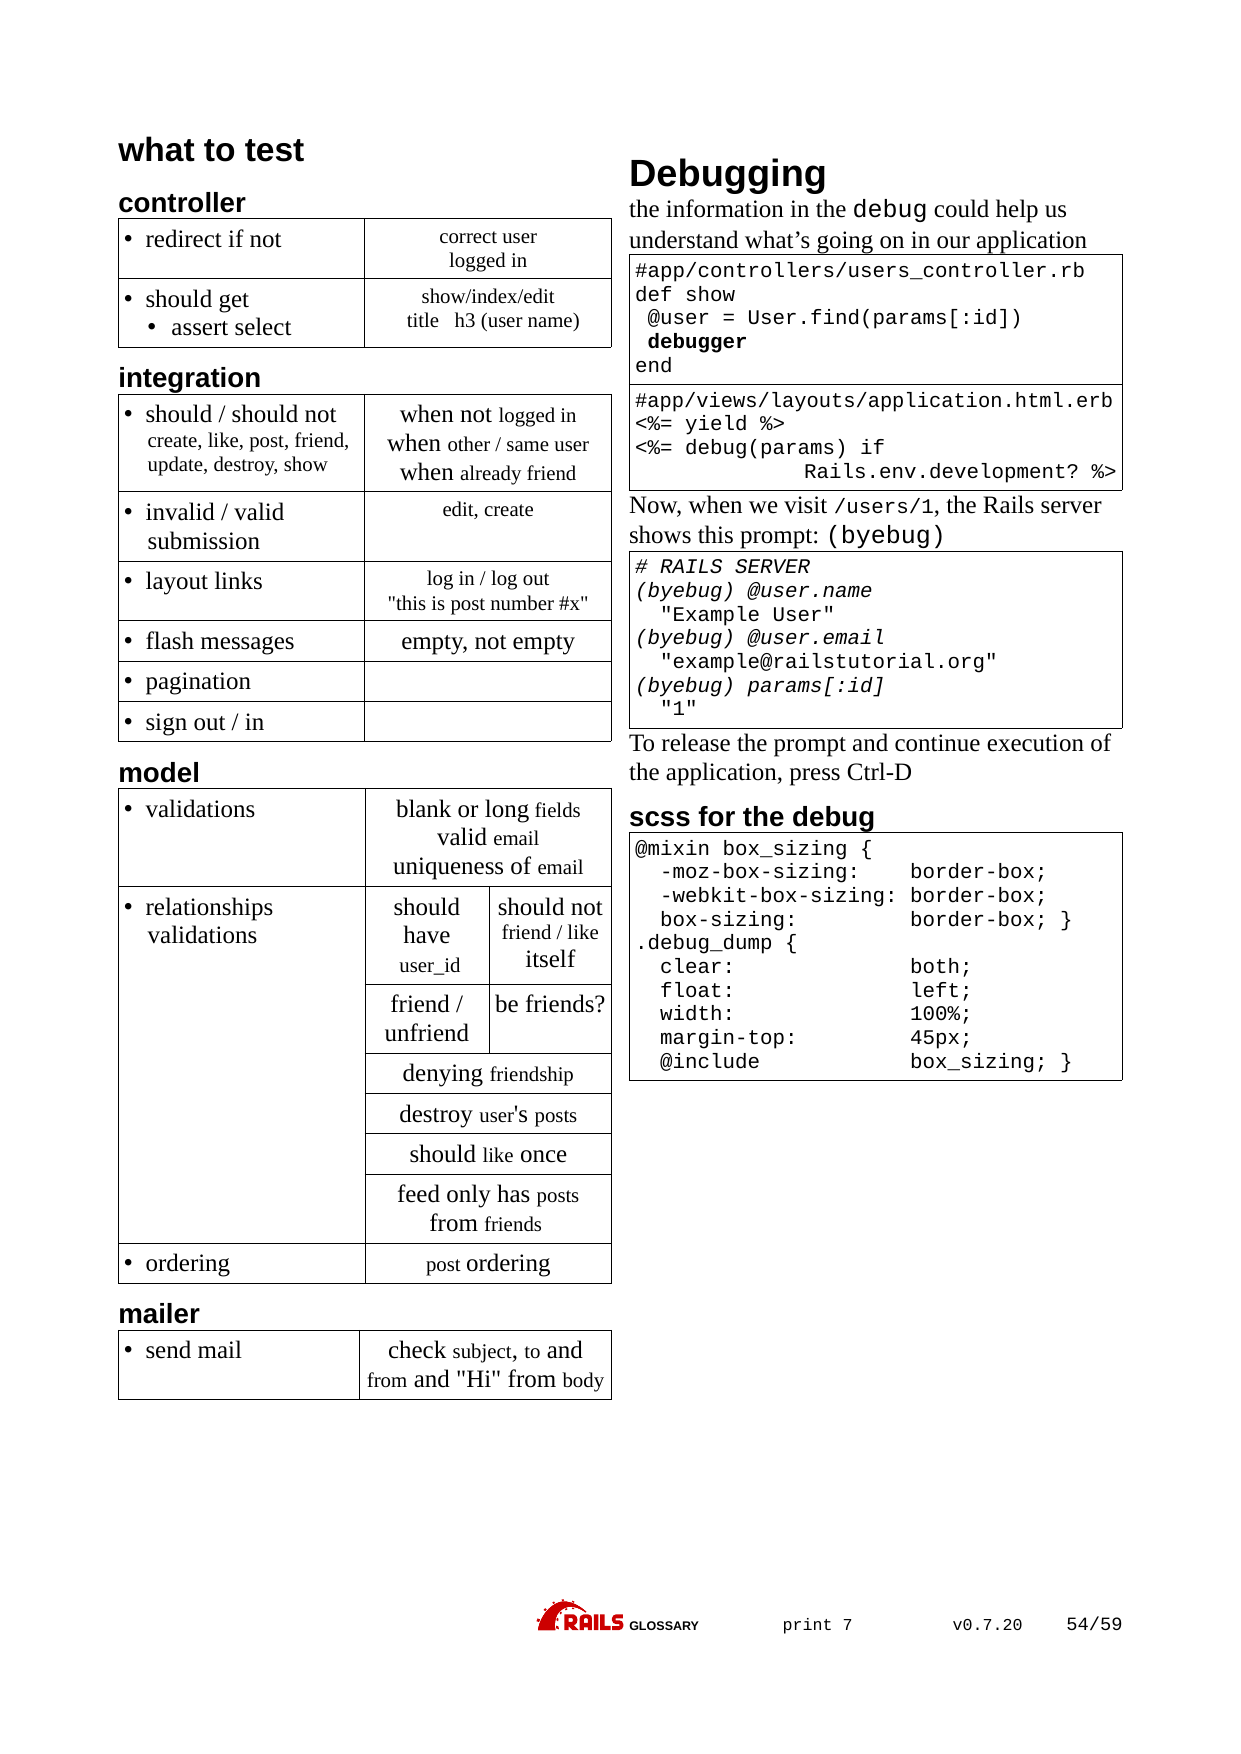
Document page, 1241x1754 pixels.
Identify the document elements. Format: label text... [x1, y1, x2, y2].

table_cell pagination [119, 662, 364, 701]
subtitle mailer [118, 1298, 611, 1330]
subtitle model [118, 756, 611, 788]
table_header send mail [119, 1331, 359, 1399]
subtitle scss for the debug [629, 800, 1122, 832]
table_header @mixin box_sizing { -moz-box-sizing: border-box; -webkit-box-sizing: border-box; box-sizing: border-box; } .debug_dump { clear: both; float: left; width: 100%; margin-top: 45px; @include box_sizing; } [630, 833, 1122, 1080]
table_header when not logged in when other / same user when already friend [365, 395, 611, 491]
text the information in the debug could help us understand what’s going on in our application [629, 194, 1122, 254]
table_cell sign out / in [119, 702, 364, 741]
subtitle what to test [118, 130, 611, 168]
table_cell post ordering [366, 1244, 611, 1283]
table_header validations [119, 789, 365, 886]
table_cell friend / unfriend [366, 985, 489, 1053]
table_header blank or long fields valid email uniqueness of email [366, 789, 611, 886]
table_cell should like once [366, 1134, 611, 1173]
table_cell be friends? [490, 985, 611, 1053]
table_cell ordering [119, 1244, 365, 1283]
table_cell should not friend / like itself [490, 887, 611, 983]
table_cell #app/views/layouts/application.html.erb <%= yield %> <%= debug(params) if Rails.env.development? %> [630, 385, 1122, 490]
table_header should / should not create, like, post, friend, update, destroy, show [119, 395, 364, 491]
table_cell invalid / valid submission [119, 492, 364, 561]
table_cell [365, 702, 611, 741]
text To release the prompt and continue execution of the application, press Ctrl-D [629, 729, 1122, 785]
subtitle Debugging [629, 151, 1122, 194]
table_cell feed only has posts from friends [366, 1175, 611, 1243]
table_cell should have user_id [366, 887, 489, 983]
table_header # RAILS SERVER (byebug) @user.name "Example User" (byebug) @user.email "example@railstutorial.org" (byebug) params[:id] "1" [630, 552, 1122, 728]
table_cell edit, create [365, 492, 611, 561]
table_cell flash messages [119, 621, 364, 661]
table_header redirect if not [119, 219, 364, 278]
text Now, when we visit /users/1, the Rails server shows this prompt: (byebug) [629, 491, 1122, 551]
subtitle integration [118, 362, 611, 394]
table_cell [365, 662, 611, 701]
table_cell layout links [119, 562, 364, 620]
table_cell relationships validations [119, 887, 365, 1243]
table_header check subject, to and from and "Hi" from body [360, 1331, 611, 1399]
table_header correct user logged in [365, 219, 611, 278]
table_cell should get assert select [119, 279, 364, 347]
table_cell destroy user's posts [366, 1094, 611, 1133]
table_cell empty, not empty [365, 621, 611, 661]
table_cell show/index/edit title h3 (user name) [365, 279, 611, 347]
subtitle controller [118, 186, 611, 218]
table_cell log in / log out "this is post number #x" [365, 562, 611, 620]
table_cell denying friendship [366, 1054, 611, 1093]
table_header #app/controllers/users_controller.rb def show @user = User.find(params[:id]) debugger end [630, 255, 1122, 384]
